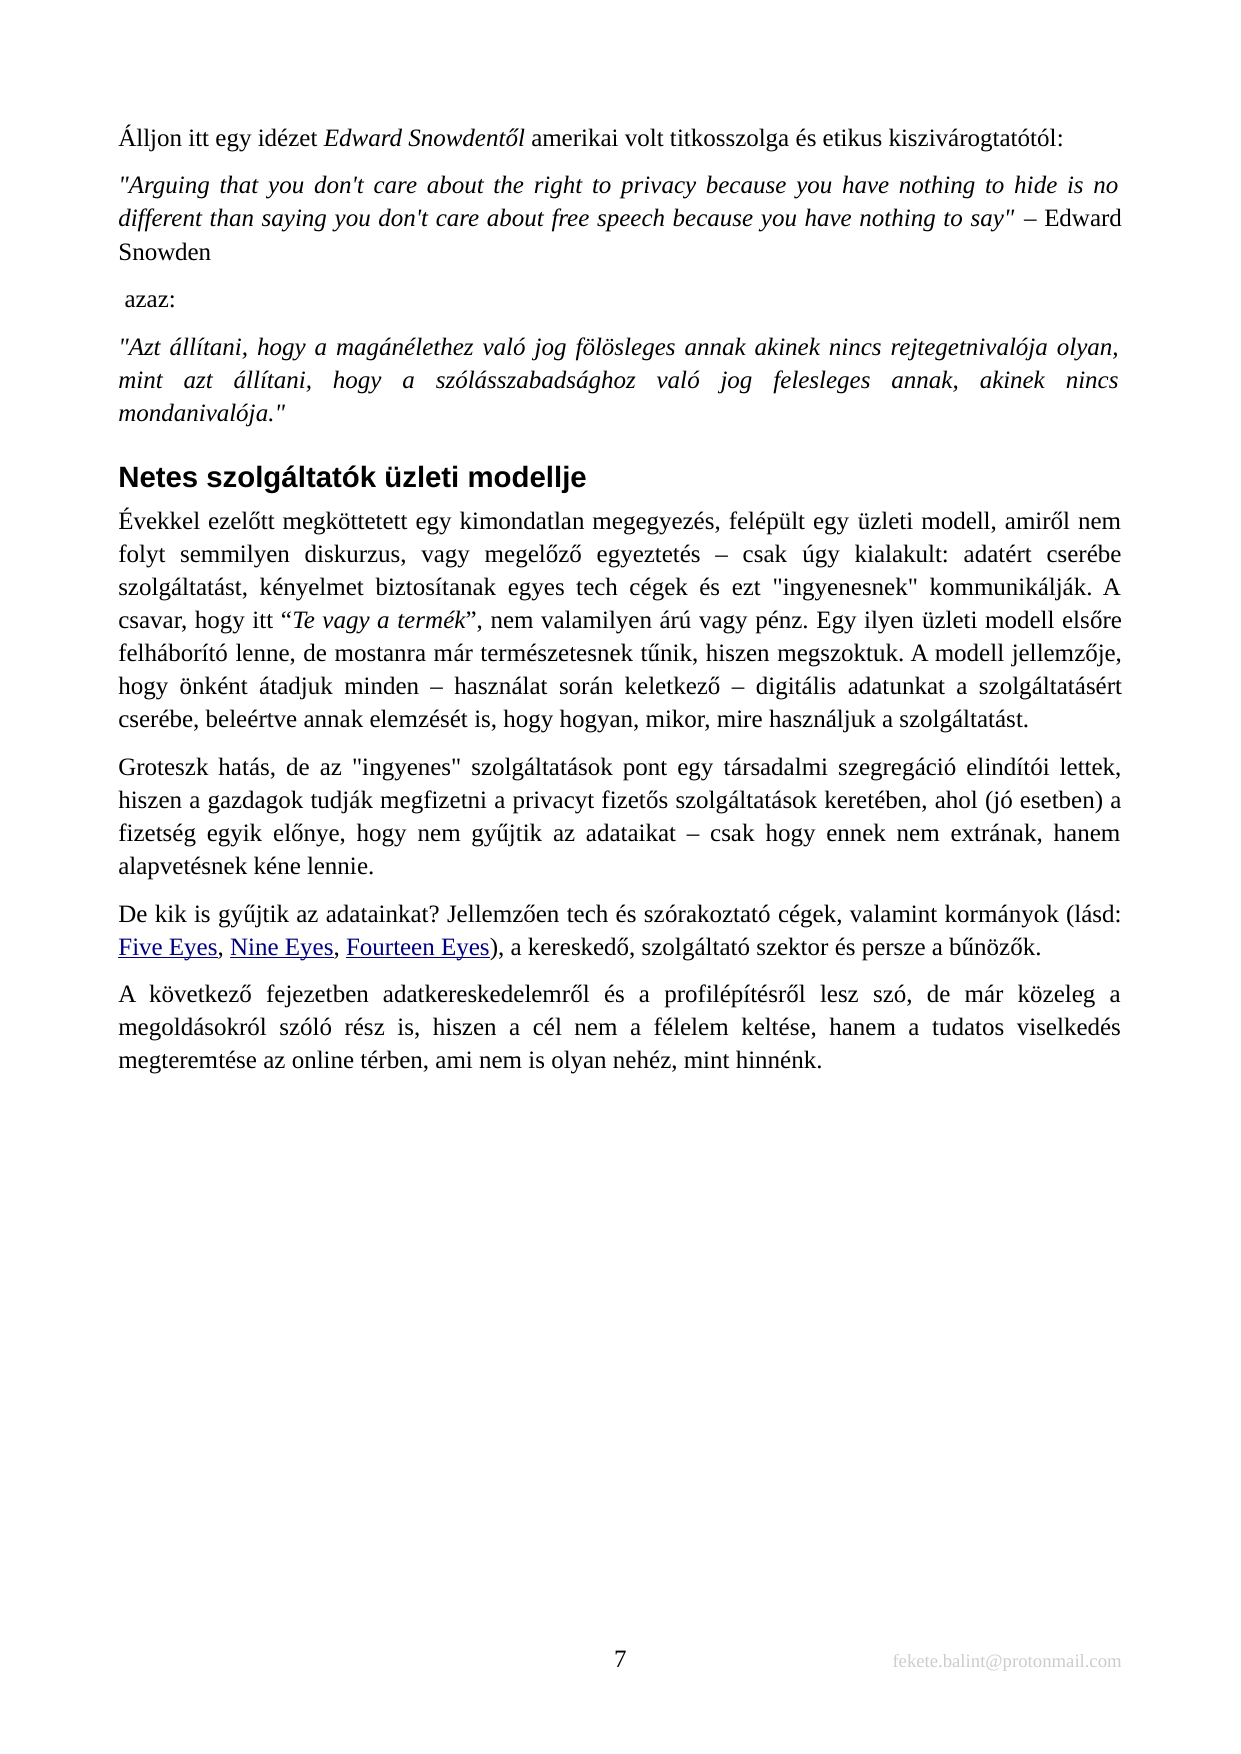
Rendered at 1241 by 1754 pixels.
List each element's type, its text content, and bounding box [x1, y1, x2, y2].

text Álljon itt egy idézet Edward Snowdentől amerikai volt titkosszolga és etikus kiszivárogtatótól: [118, 123, 1122, 152]
subtitle Netes szolgáltatók üzleti modellje [118, 460, 1122, 494]
text "Azt állítani, hogy a magánélethez való jog fölösleges annak akinek nincs rejtegetnivalója olyan, mint azt állítani, hogy a szólásszabadsághoz való jog felesleges annak, akinek nincs mondanivalója." [118, 332, 1122, 427]
text "Arguing that you don't care about the right to privacy because you have nothing to hide is no different than saying you don't care about free speech because you have nothing to say" – Edward Snowden [118, 171, 1122, 265]
text A következő fejezetben adatkereskedelemről és a profilépítésről lesz szó, de már közeleg a megoldásokról szóló rész is, hiszen a cél nem a félelem keltése, hanem a tudatos viselkedés megteremtése az online térben, ami nem is olyan nehéz, mint hinnénk. [118, 979, 1122, 1074]
text azaz: [118, 284, 1122, 313]
text Groteszk hatás, de az "ingyenes" szolgáltatások pont egy társadalmi szegregáció elindítói lettek, hiszen a gazdagok tudják megfizetni a privacyt fizetős szolgáltatások keretében, ahol (jó esetben) a fizetség egyik előnye, hogy nem gyűjtik az adataikat – csak hogy ennek nem extrának, hanem alapvetésnek kéne lennie. [118, 752, 1122, 880]
text Évekkel ezelőtt megköttetett egy kimondatlan megegyezés, felépült egy üzleti modell, amiről nem folyt semmilyen diskurzus, vagy megelőző egyeztetés – csak úgy kialakult: adatért cserébe szolgáltatást, kényelmet biztosítanak egyes tech cégek és ezt "ingyenesnek" kommunikálják. A csavar, hogy itt “Te vagy a termék”, nem valamilyen árú vagy pénz. Egy ilyen üzleti modell elsőre felháborító lenne, de mostanra már természetesnek tűnik, hiszen megszoktuk. A modell jellemzője, hogy önként átadjuk minden – használat során keletkező – digitális adatunkat a szolgáltatásért cserébe, beleértve annak elemzését is, hogy hogyan, mikor, mire használjuk a szolgáltatást. [118, 506, 1122, 733]
text De kik is gyűjtik az adatainkat? Jellemzően tech és szórakoztató cégek, valamint kormányok (lásd: Five Eyes, Nine Eyes, Fourteen Eyes), a kereskedő, szolgáltató szektor és persze a bűnözők. [118, 899, 1122, 960]
